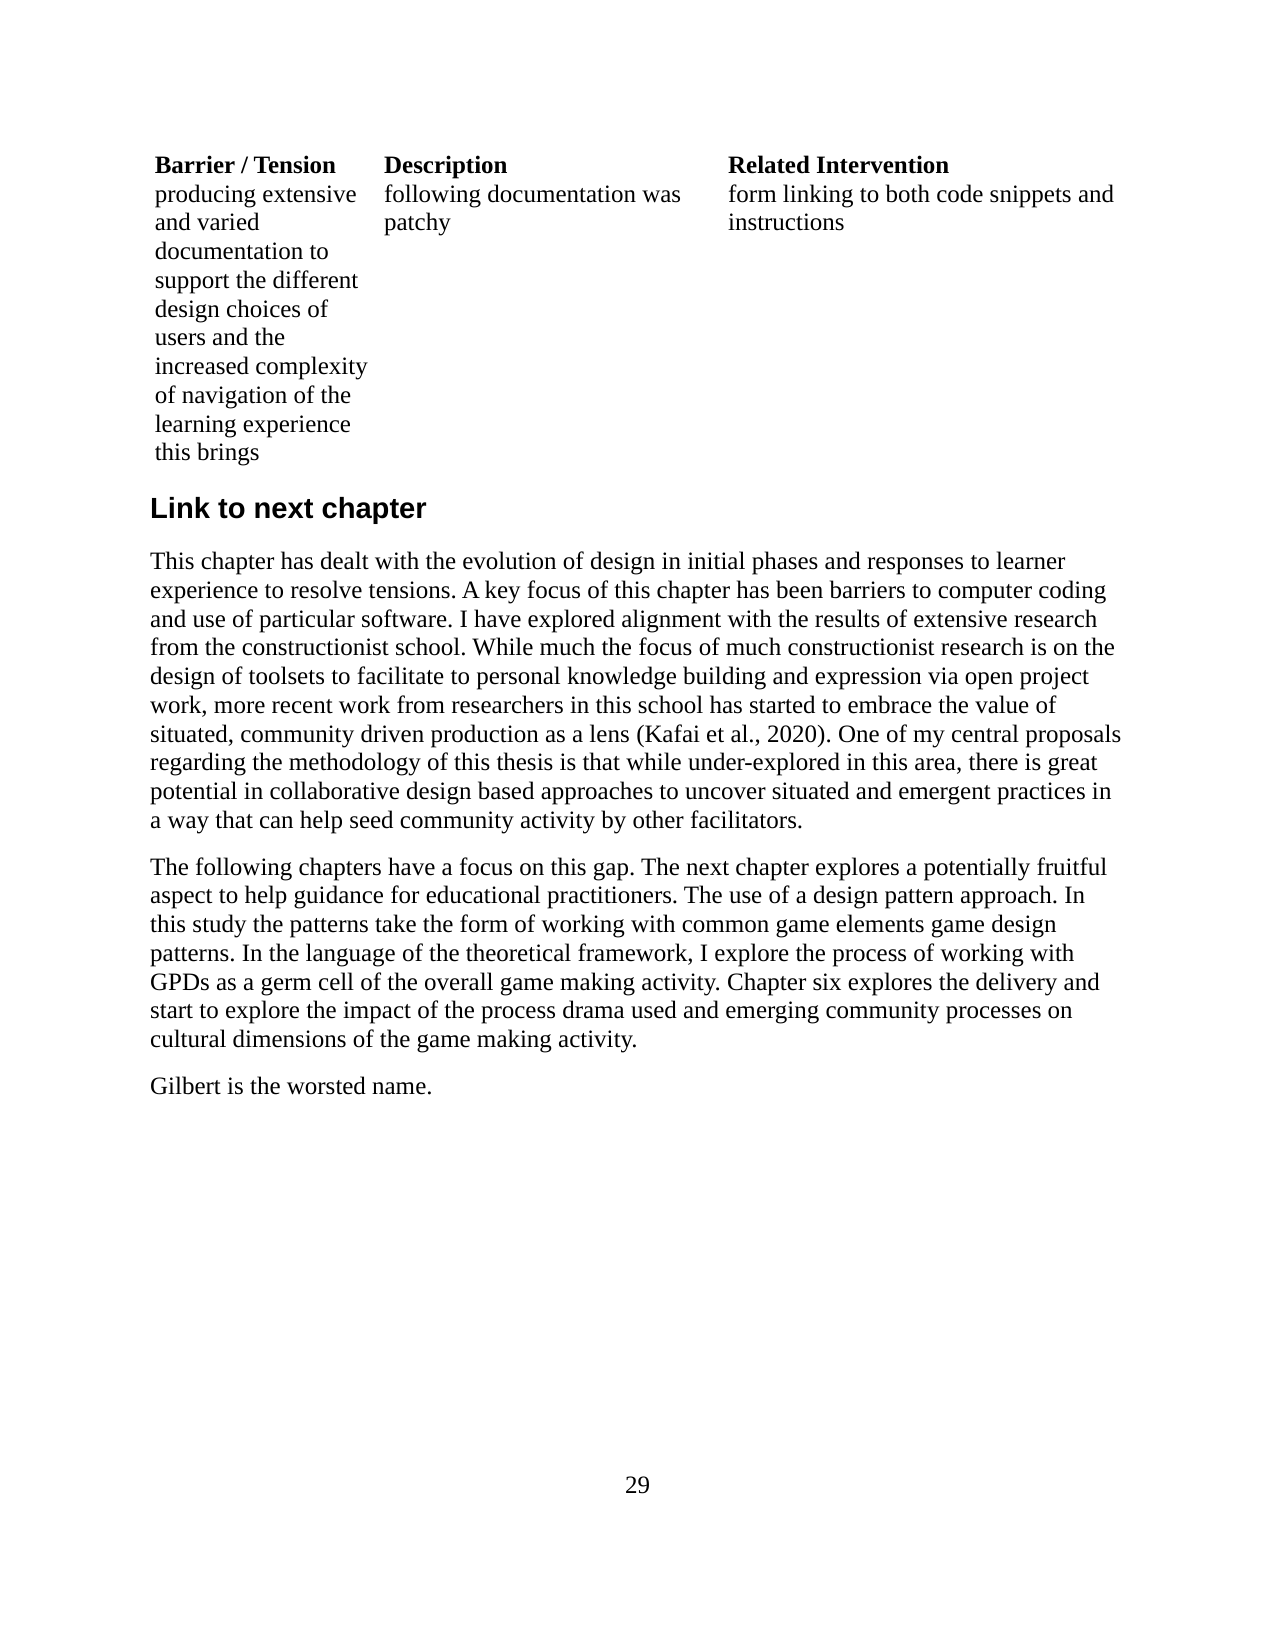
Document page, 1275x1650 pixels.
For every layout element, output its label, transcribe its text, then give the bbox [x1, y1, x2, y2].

subtitle Link to next chapter [150, 491, 1125, 525]
table_cell producing extensive and varied documentation to support the different design choices of users and the increased complexity of navigation of the learning experience this brings [150, 179, 379, 466]
table_cell following documentation was patchy [379, 179, 723, 466]
table_header Description [379, 150, 723, 179]
table_header Related Intervention [724, 150, 1125, 179]
text Gilbert is the worsted name. [150, 1071, 1125, 1099]
text This chapter has dealt with the evolution of design in initial phases and responses to learner experience to resolve tensions. A key focus of this chapter has been barriers to computer coding and use of particular software. I have explored alignment with the results of extensive research from the constructionist school. While much the focus of much constructionist research is on the design of toolsets to facilitate to personal knowledge building and expression via open project work, more recent work from researchers in this school has started to embrace the value of situated, community driven production as a lens (Kafai et al., 2020). One of my central proposals regarding the methodology of this thesis is that while under-explored in this area, there is great potential in collaborative design based approaches to uncover situated and emergent practices in a way that can help seed community activity by other facilitators. [150, 546, 1125, 834]
table_header Barrier / Tension [150, 150, 379, 179]
text The following chapters have a focus on this gap. The next chapter explores a potentially fruitful aspect to help guidance for educational practitioners. The use of a design pattern approach. In this study the patterns take the form of working with common game elements game design patterns. In the language of the theoretical framework, I explore the process of working with GPDs as a germ cell of the overall game making activity. Chapter six explores the delivery and start to explore the impact of the process drama used and emerging community processes on cultural dimensions of the game making activity. [150, 852, 1125, 1053]
table_cell form linking to both code snippets and instructions [724, 179, 1125, 466]
